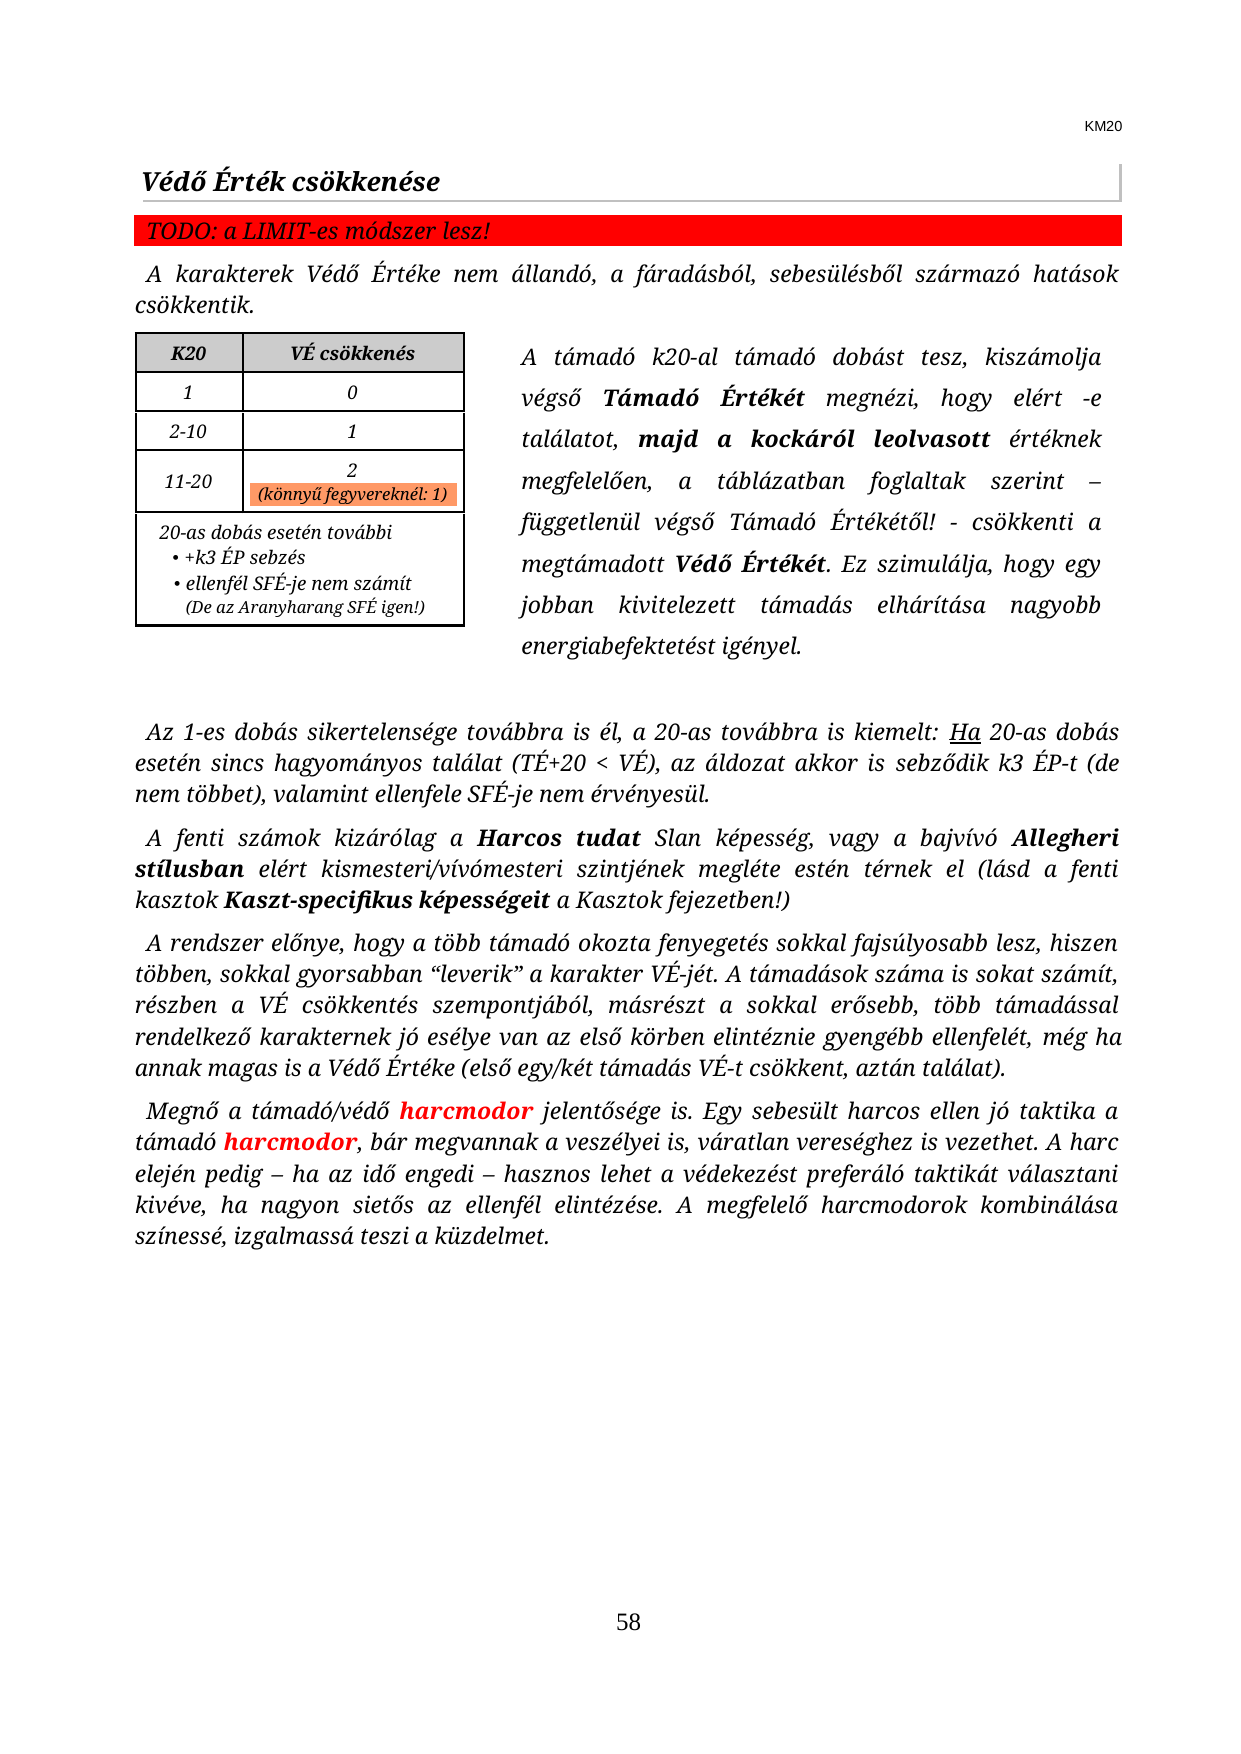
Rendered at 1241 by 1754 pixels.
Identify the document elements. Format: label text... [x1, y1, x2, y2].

table_cell 1 [244, 413, 463, 449]
text Megnő a támadó/védő harcmodor jelentősége is. Egy sebesült harcos ellen jó taktika a támadó harcmodor, bár megvannak a veszélyei is, váratlan vereséghez is vezethet. A harc elején pedig – ha az idő engedi – hasznos lehet a védekezést preferáló taktikát választani kivéve, ha nagyon sietős az ellenfél elintézése. A megfelelő harcmodorok kombinálása színessé, izgalmassá teszi a küzdelmet. [134, 1095, 1122, 1251]
text A rendszer előnye, hogy a több támadó okozta fenyegetés sokkal fajsúlyosabb lesz, hiszen többen, sokkal gyorsabban “leverik” a karakter VÉ-jét. A támadások száma is sokat számít, részben a VÉ csökkentés szempontjából, másrészt a sokkal erősebb, több támadással rendelkező karakternek jó esélye van az első körben elintéznie gyengébb ellenfelét, még ha annak magas is a Védő Értéke (első egy/két támadás VÉ-t csökkent, aztán találat). [134, 927, 1122, 1083]
table_cell 1 [137, 373, 242, 410]
text A fenti számok kizárólag a Harcos tudat Slan képesség, vagy a bajvívó Allegheri stílusban elért kismesteri/vívómesteri szintjének megléte estén térnek el (lásd a fenti kasztok Kaszt-specifikus képességeit a Kasztok fejezetben!) [134, 821, 1122, 915]
text A támadó k20-al támadó dobást tesz, kiszámolja végső Támadó Értékét megnézi, hogy elért -e találatot, majd a kockáról leolvasott értéknek megfelelően, a táblázatban foglaltak szerint – függetlenül végső Támadó Értékétől! - csökkenti a megtámadott Védő Értékét. Ez szimulálja, hogy egy jobban kivitelezett támadás elhárítása nagyobb energiabefektetést igényel. [521, 332, 1104, 663]
table_cell 20-as dobás esetén további +k3 ÉP sebzés ellenfél SFÉ-je nem számít (De az Aranyharang SFÉ igen!) [137, 514, 463, 624]
table_cell 11-20 [137, 451, 242, 511]
text TODO: a LIMIT-es módszer lesz! [134, 215, 1122, 246]
text Az 1-es dobás sikertelensége továbbra is él, a 20-as továbbra is kiemelt: Ha 20-as dobás esetén sincs hagyományos találat (TÉ+20 < VÉ), az áldozat akkor is sebződik k3 ÉP-t (de nem többet), valamint ellenfele SFÉ-je nem érvényesül. [134, 716, 1122, 810]
table_cell 0 [244, 373, 463, 410]
table_cell 2-10 [137, 413, 242, 449]
table_header K20 [137, 334, 242, 371]
subtitle Védő Érték csökkenése [140, 164, 1119, 199]
table_cell 2 (könnyű fegyvereknél: 1) [244, 451, 463, 511]
table_header VÉ csökkenés [244, 334, 463, 371]
text A karakterek Védő Értéke nem állandó, a fáradásból, sebesülésből származó hatások csökkentik. [134, 258, 1122, 320]
